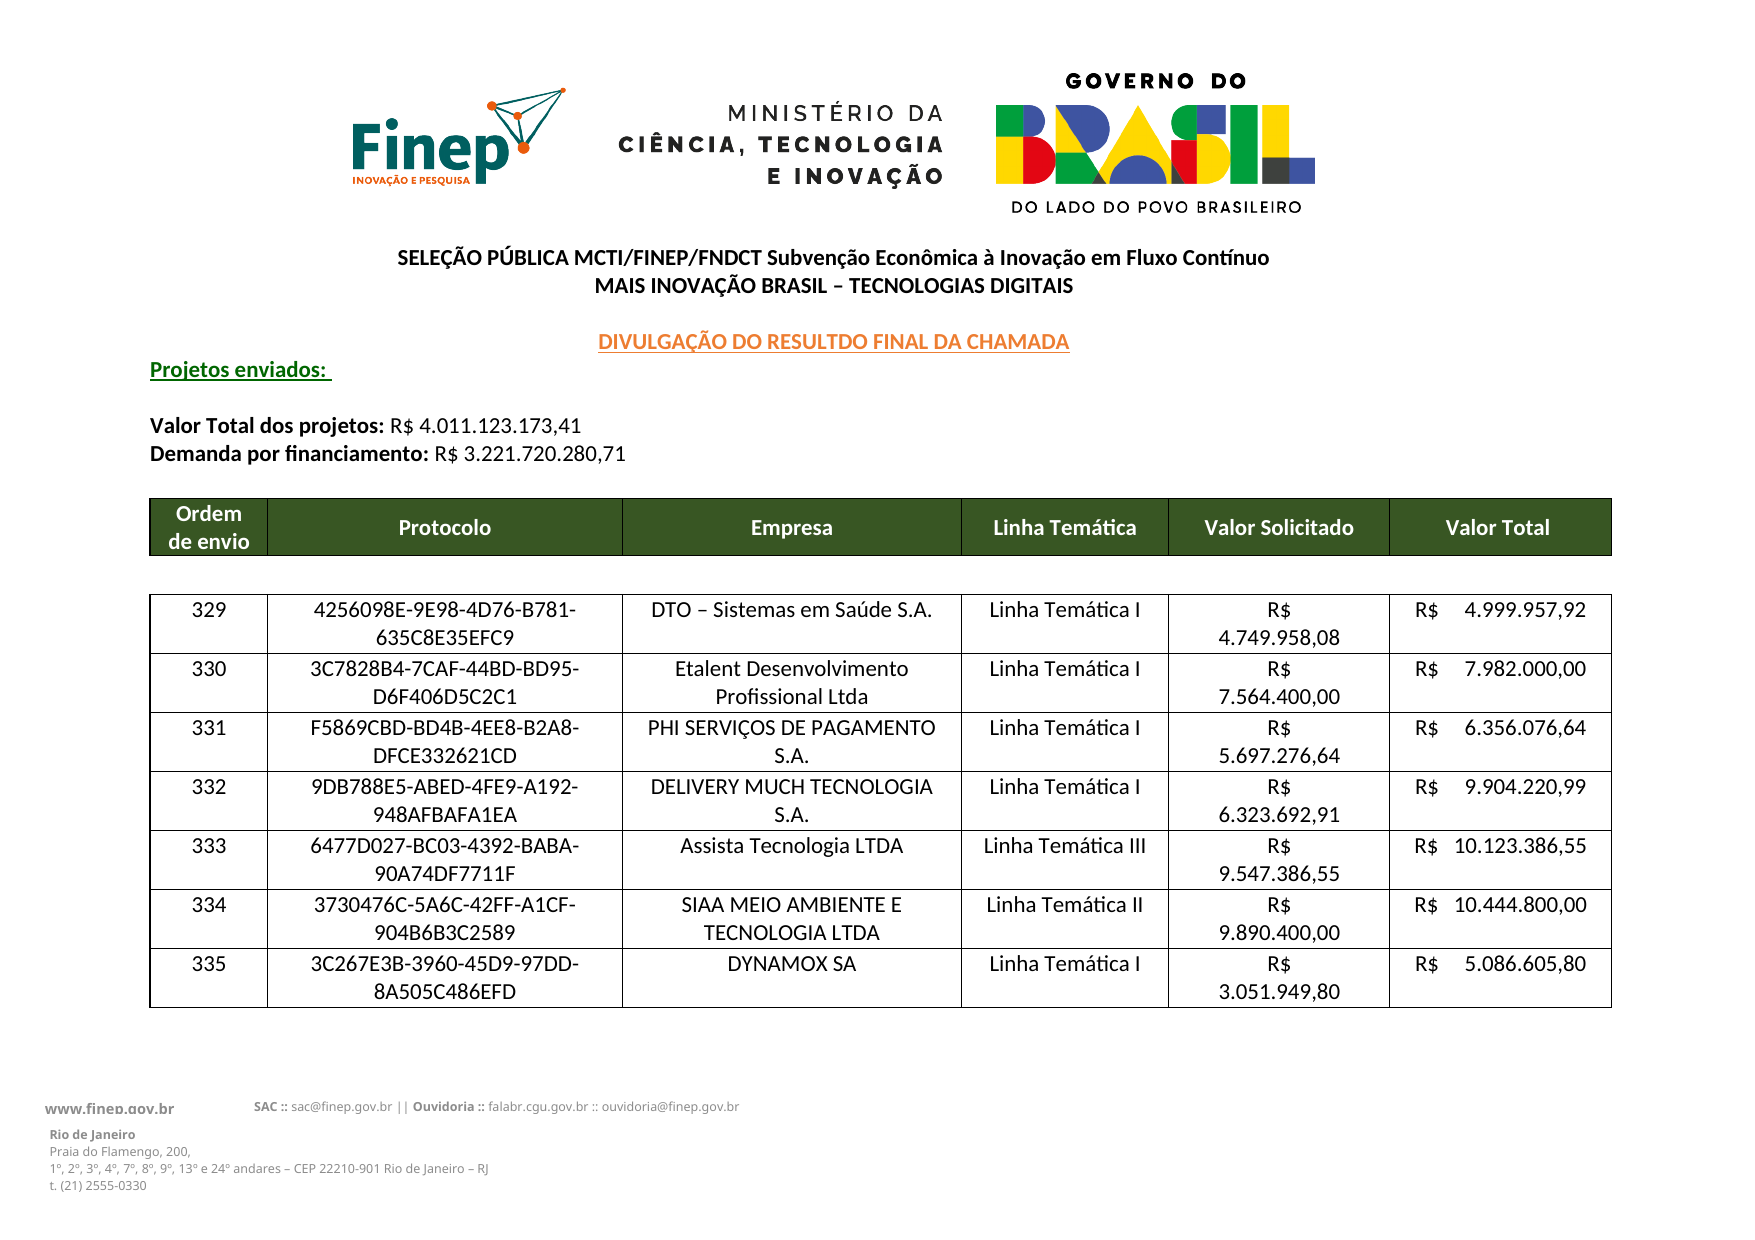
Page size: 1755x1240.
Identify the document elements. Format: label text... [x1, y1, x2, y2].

table_cell 334 [151, 890, 267, 948]
table_cell R$ 9.890.400,00 [1169, 890, 1389, 948]
table_cell 330 [151, 654, 267, 712]
table_cell R$ 4.749.958,08 [1169, 595, 1389, 653]
table_cell Linha Temática I [962, 949, 1168, 1007]
table_cell Linha Temática I [962, 654, 1168, 712]
table_cell R$ 9.547.386,55 [1169, 831, 1389, 889]
table_cell Linha Temática III [962, 831, 1168, 889]
table_cell R$ 10.444.800,00 [1390, 890, 1611, 948]
table_cell 333 [151, 831, 267, 889]
table_cell F5869CBD-BD4B-4EE8-B2A8-DFCE332621CD [268, 713, 622, 771]
table_cell 6477D027-BC03-4392-BABA-90A74DF7711F [268, 831, 622, 889]
table_cell DTO – Sistemas em Saúde S.A. [623, 595, 961, 653]
table_cell R$ 3.051.949,80 [1169, 949, 1389, 1007]
table_cell 3C267E3B-3960-45D9-97DD-8A505C486EFD [268, 949, 622, 1007]
table_cell R$ 5.086.605,80 [1390, 949, 1611, 1007]
table_cell 331 [151, 713, 267, 771]
table_cell 329 [151, 595, 267, 653]
table_cell 335 [151, 949, 267, 1007]
table_cell R$ 7.982.000,00 [1390, 654, 1611, 712]
table_cell Assista Tecnologia LTDA [623, 831, 961, 889]
table_cell R$ 10.123.386,55 [1390, 831, 1611, 889]
table_cell Linha Temática I [962, 595, 1168, 653]
table_cell DELIVERY MUCH TECNOLOGIA S.A. [623, 772, 961, 830]
table_cell PHI SERVIÇOS DE PAGAMENTO S.A. [623, 713, 961, 771]
table_cell 332 [151, 772, 267, 830]
table_cell Etalent Desenvolvimento Profissional Ltda [623, 654, 961, 712]
table_cell 9DB788E5-ABED-4FE9-A192-948AFBAFA1EA [268, 772, 622, 830]
table_cell 4256098E-9E98-4D76-B781-635C8E35EFC9 [268, 595, 622, 653]
table_cell 3C7828B4-7CAF-44BD-BD95-D6F406D5C2C1 [268, 654, 622, 712]
table_cell Linha Temática I [962, 713, 1168, 771]
table_cell R$ 6.356.076,64 [1390, 713, 1611, 771]
table_cell R$ 4.999.957,92 [1390, 595, 1611, 653]
table_cell SIAA MEIO AMBIENTE E TECNOLOGIA LTDA [623, 890, 961, 948]
table_cell DYNAMOX SA [623, 949, 961, 1007]
table_cell Linha Temática II [962, 890, 1168, 948]
table_cell R$ 9.904.220,99 [1390, 772, 1611, 830]
table_cell Linha Temática I [962, 772, 1168, 830]
table_cell R$ 7.564.400,00 [1169, 654, 1389, 712]
table_cell 3730476C-5A6C-42FF-A1CF-904B6B3C2589 [268, 890, 622, 948]
table_cell R$ 6.323.692,91 [1169, 772, 1389, 830]
table_cell R$ 5.697.276,64 [1169, 713, 1389, 771]
